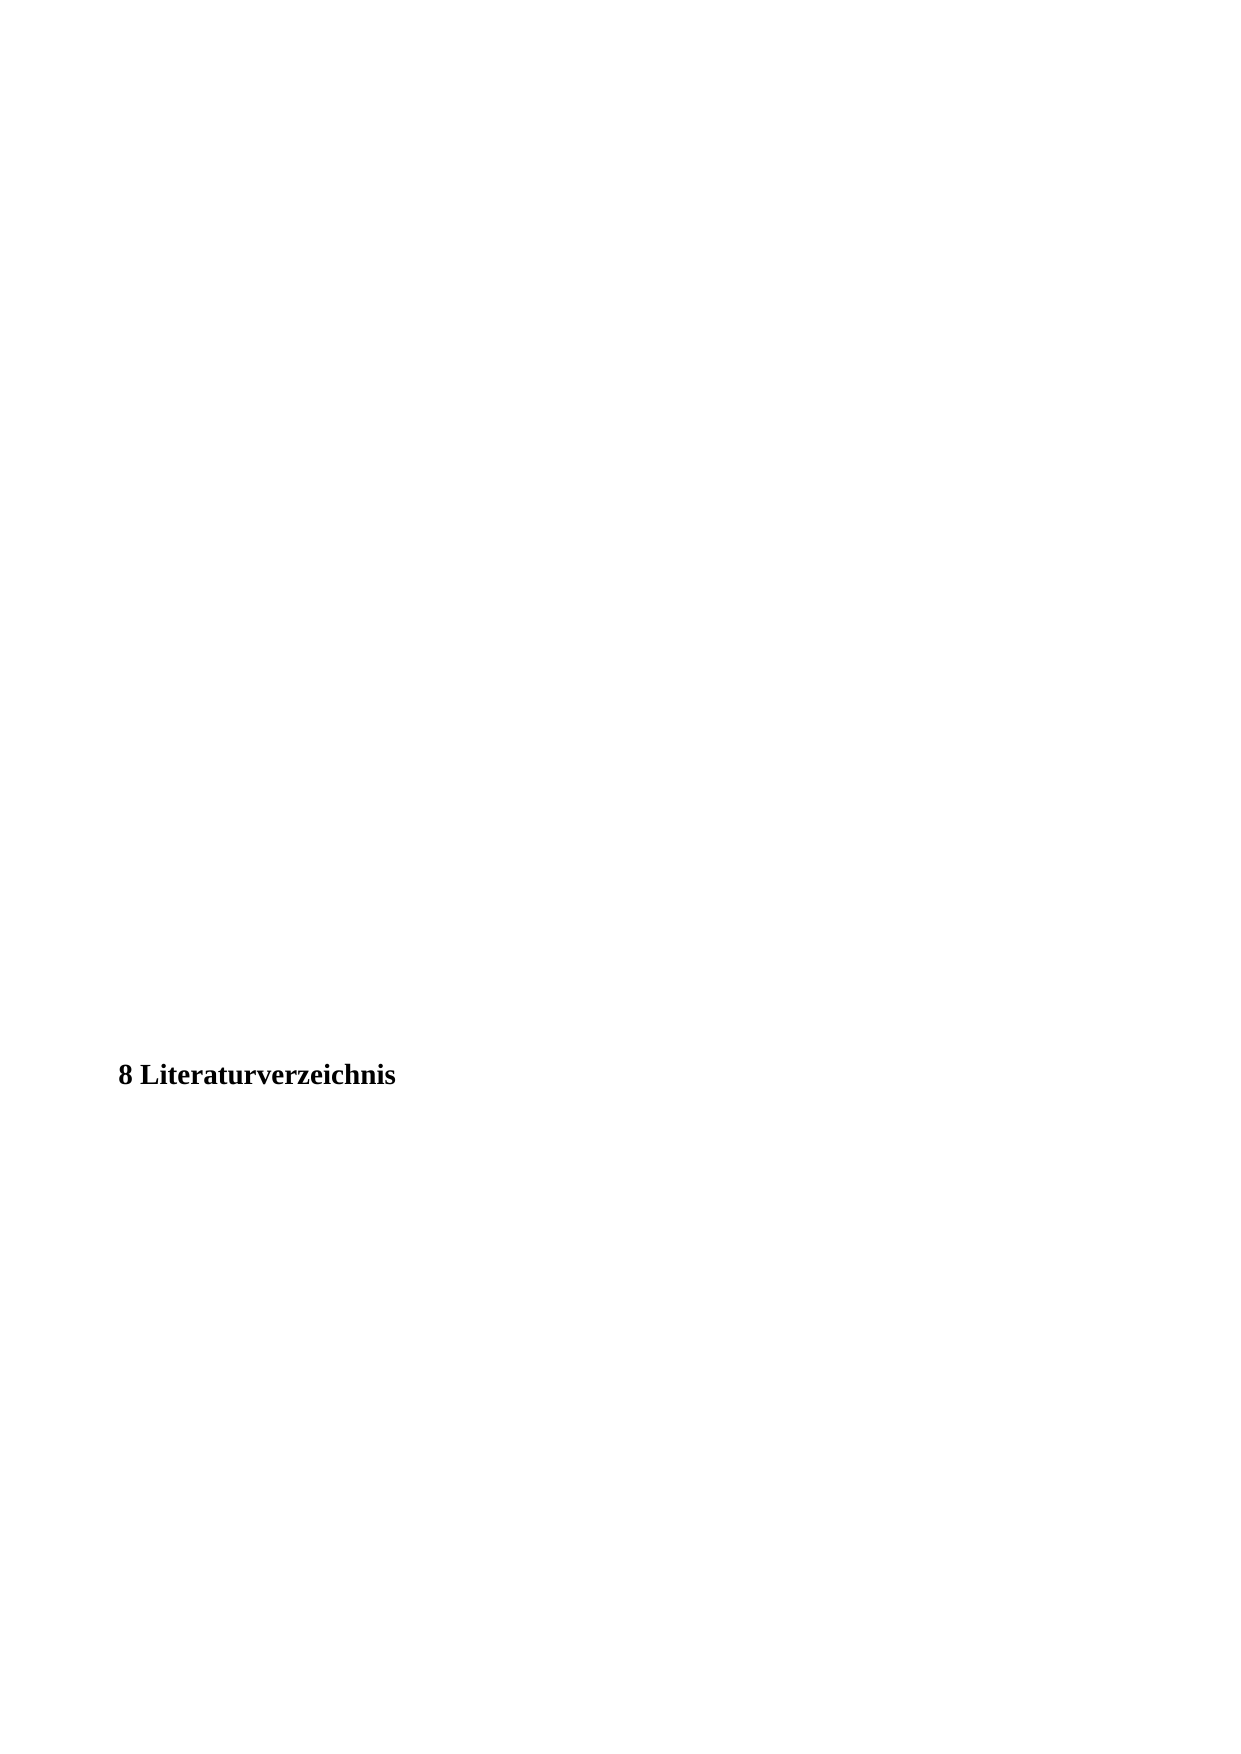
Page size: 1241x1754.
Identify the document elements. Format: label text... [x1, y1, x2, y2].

text 8 Literaturverzeichnis [118, 1057, 1122, 1091]
